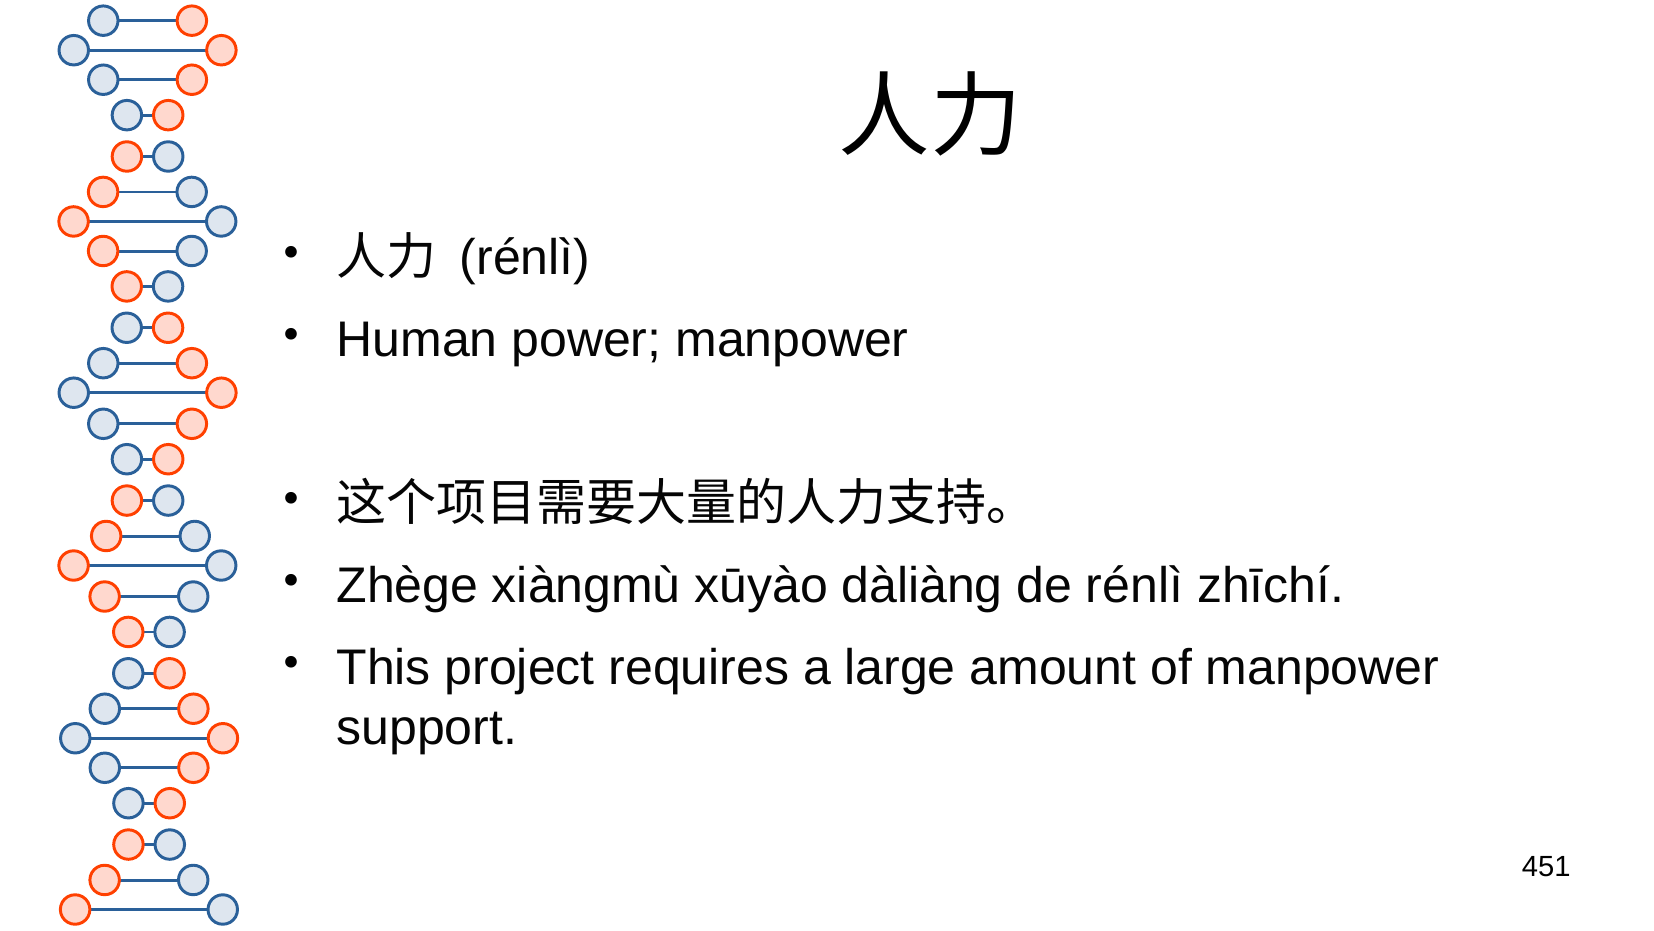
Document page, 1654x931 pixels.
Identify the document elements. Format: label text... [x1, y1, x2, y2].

list 人力 (rénlì) Human power; manpower 这个项目需要大量的人力支持。 Zhège xiàngmù xūyào dàliàng de rénlì zhīchí. This project requires a large amount of manpower support. [265, 224, 1595, 764]
title 人力 [265, 35, 1595, 189]
